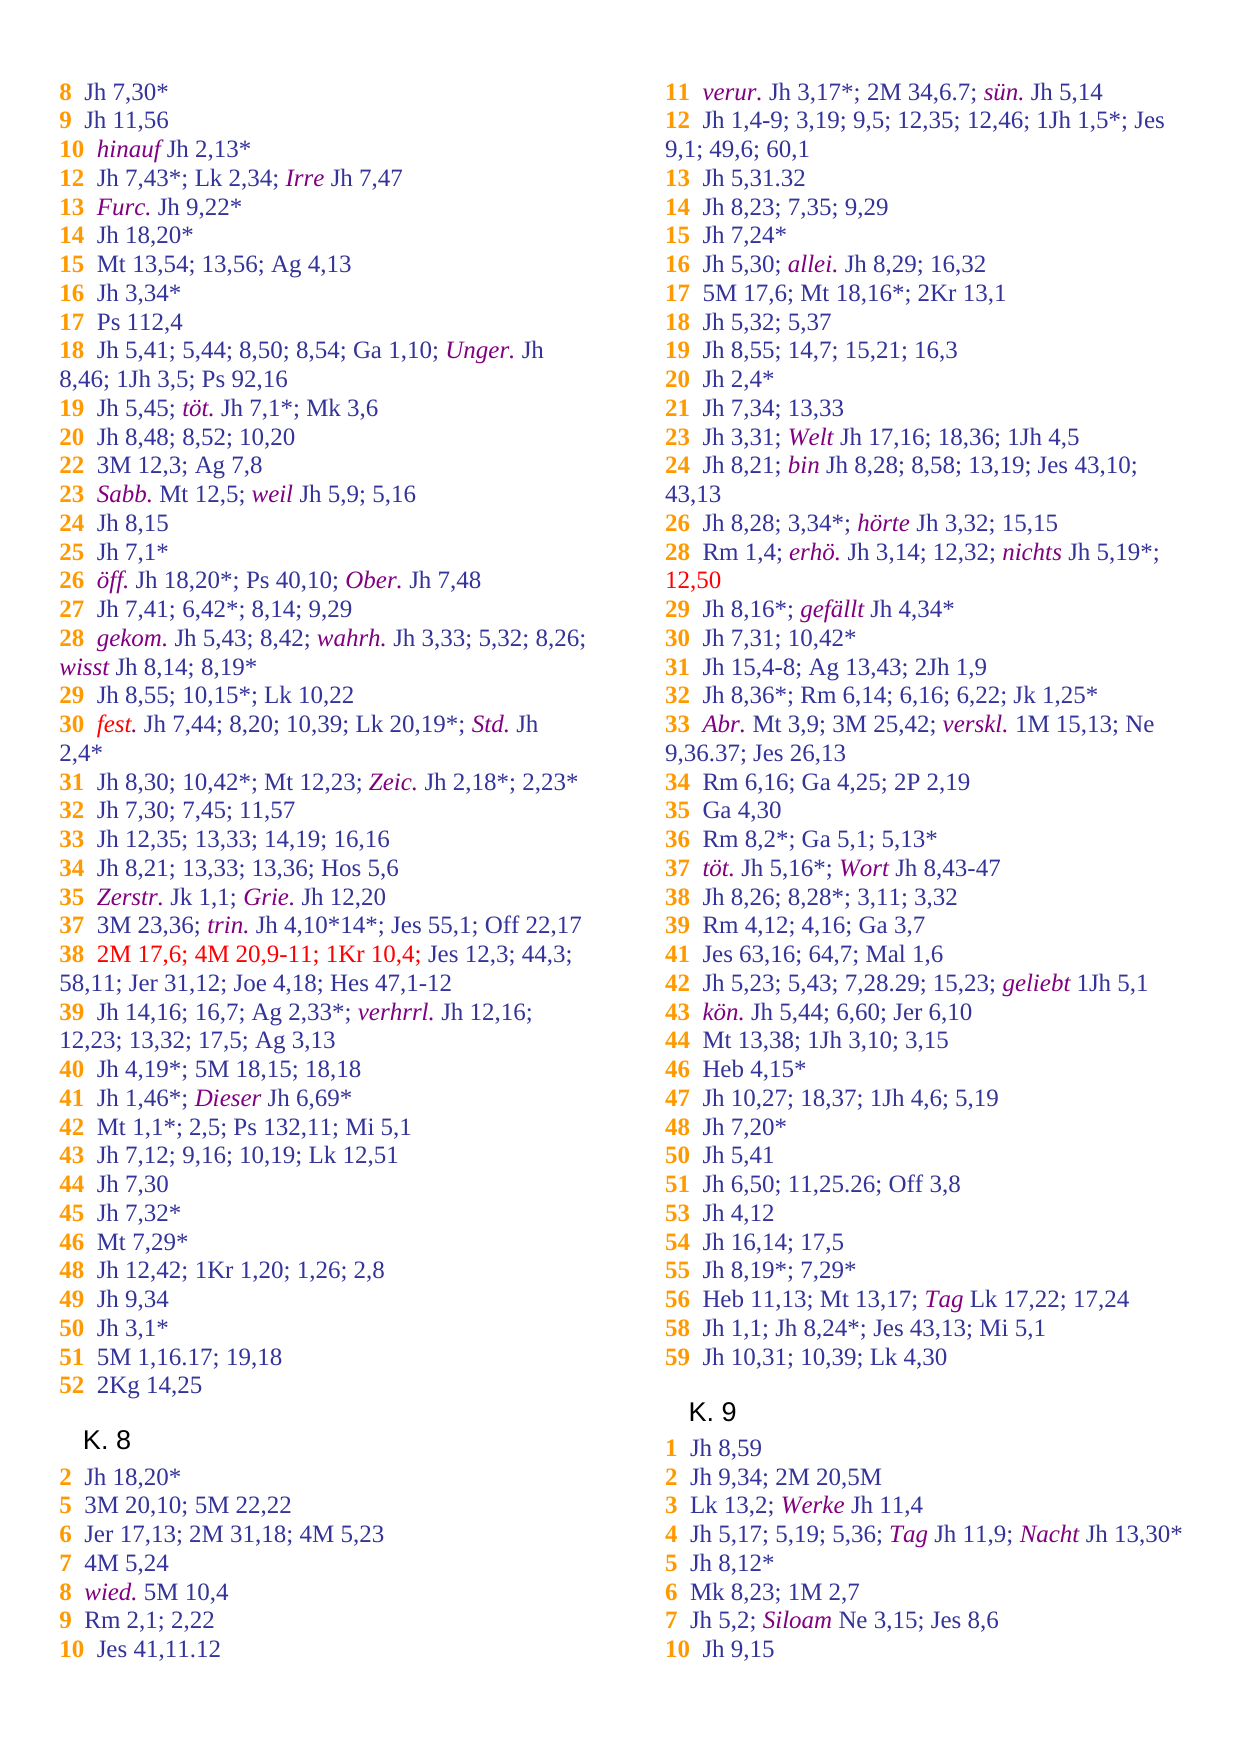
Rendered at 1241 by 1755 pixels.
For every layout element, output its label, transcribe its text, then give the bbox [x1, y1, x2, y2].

text 35 Ga 4,30 [665, 796, 1193, 824]
text 10 hinauf Jh 2,13* [59, 134, 587, 163]
text 54 Jh 16,14; 17,5 [665, 1227, 1193, 1256]
text 44 Mt 13,38; 1Jh 3,10; 3,15 [665, 1026, 1193, 1054]
text 6 Jer 17,13; 2M 31,18; 4M 5,23 [59, 1519, 587, 1548]
text 37 töt. Jh 5,16*; Wort Jh 8,43-47 [665, 853, 1193, 882]
text 47 Jh 10,27; 18,37; 1Jh 4,6; 5,19 [665, 1083, 1193, 1112]
text 53 Jh 4,12 [665, 1198, 1193, 1227]
text 51 5M 1,16.17; 19,18 [59, 1342, 587, 1371]
text 10 Jes 41,11.12 [59, 1634, 587, 1663]
text 17 Ps 112,4 [59, 307, 587, 336]
text 38 Jh 8,26; 8,28*; 3,11; 3,32 [665, 882, 1193, 911]
text 15 Jh 7,24* [665, 221, 1193, 249]
text 8 wied. 5M 10,4 [59, 1577, 587, 1606]
text 11 verur. Jh 3,17*; 2M 34,6.7; sün. Jh 5,14 [665, 77, 1193, 106]
text 12 Jh 1,4-9; 3,19; 9,5; 12,35; 12,46; 1Jh 1,5*; Jes 9,1; 49,6; 60,1 [665, 106, 1193, 163]
text 9 Rm 2,1; 2,22 [59, 1606, 587, 1634]
text 42 Mt 1,1*; 2,5; Ps 132,11; Mi 5,1 [59, 1112, 587, 1141]
subtitle K. 9 [688, 1396, 1193, 1427]
text 41 Jh 1,46*; Dieser Jh 6,69* [59, 1083, 587, 1112]
text 21 Jh 7,34; 13,33 [665, 393, 1193, 422]
text 23 Jh 3,31; Welt Jh 17,16; 18,36; 1Jh 4,5 [665, 422, 1193, 451]
subtitle K. 8 [83, 1424, 587, 1456]
text 36 Rm 8,2*; Ga 5,1; 5,13* [665, 824, 1193, 853]
text 51 Jh 6,50; 11,25.26; Off 3,8 [665, 1169, 1193, 1198]
text 31 Jh 15,4-8; Ag 13,43; 2Jh 1,9 [665, 652, 1193, 681]
text 22 3M 12,3; Ag 7,8 [59, 451, 587, 479]
text 42 Jh 5,23; 5,43; 7,28.29; 15,23; geliebt 1Jh 5,1 [665, 968, 1193, 997]
text 3 Lk 13,2; Werke Jh 11,4 [665, 1491, 1193, 1519]
text 32 Jh 7,30; 7,45; 11,57 [59, 796, 587, 824]
text 24 Jh 8,15 [59, 508, 587, 537]
text 49 Jh 9,34 [59, 1284, 587, 1313]
text 16 Jh 5,30; allei. Jh 8,29; 16,32 [665, 249, 1193, 278]
text 43 kön. Jh 5,44; 6,60; Jer 6,10 [665, 997, 1193, 1026]
text 24 Jh 8,21; bin Jh 8,28; 8,58; 13,19; Jes 43,10; 43,13 [665, 451, 1193, 508]
text 40 Jh 4,19*; 5M 18,15; 18,18 [59, 1054, 587, 1083]
text 26 Jh 8,28; 3,34*; hörte Jh 3,32; 15,15 [665, 508, 1193, 537]
text 20 Jh 2,4* [665, 364, 1193, 393]
text 15 Mt 13,54; 13,56; Ag 4,13 [59, 249, 587, 278]
text 50 Jh 3,1* [59, 1313, 587, 1342]
text 25 Jh 7,1* [59, 537, 587, 566]
text 45 Jh 7,32* [59, 1198, 587, 1227]
text 43 Jh 7,12; 9,16; 10,19; Lk 12,51 [59, 1141, 587, 1169]
text 56 Heb 11,13; Mt 13,17; Tag Lk 17,22; 17,24 [665, 1284, 1193, 1313]
text 13 Jh 5,31.32 [665, 163, 1193, 192]
text 16 Jh 3,34* [59, 278, 587, 307]
text 27 Jh 7,41; 6,42*; 8,14; 9,29 [59, 594, 587, 623]
text 55 Jh 8,19*; 7,29* [665, 1256, 1193, 1284]
text 46 Mt 7,29* [59, 1227, 587, 1256]
text 19 Jh 8,55; 14,7; 15,21; 16,3 [665, 336, 1193, 364]
text 41 Jes 63,16; 64,7; Mal 1,6 [665, 939, 1193, 968]
text 28 gekom. Jh 5,43; 8,42; wahrh. Jh 3,33; 5,32; 8,26; wisst Jh 8,14; 8,19* [59, 623, 587, 681]
text 18 Jh 5,41; 5,44; 8,50; 8,54; Ga 1,10; Unger. Jh 8,46; 1Jh 3,5; Ps 92,16 [59, 336, 587, 393]
text 59 Jh 10,31; 10,39; Lk 4,30 [665, 1342, 1193, 1371]
text 29 Jh 8,16*; gefällt Jh 4,34* [665, 594, 1193, 623]
text 35 Zerstr. Jk 1,1; Grie. Jh 12,20 [59, 882, 587, 911]
text 30 fest. Jh 7,44; 8,20; 10,39; Lk 20,19*; Std. Jh 2,4* [59, 709, 587, 767]
text 58 Jh 1,1; Jh 8,24*; Jes 43,13; Mi 5,1 [665, 1313, 1193, 1342]
text 5 Jh 8,12* [665, 1548, 1193, 1577]
text 8 Jh 7,30* [59, 77, 587, 106]
text 4 Jh 5,17; 5,19; 5,36; Tag Jh 11,9; Nacht Jh 13,30* [665, 1519, 1193, 1548]
text 17 5M 17,6; Mt 18,16*; 2Kr 13,1 [665, 278, 1193, 307]
text 26 öff. Jh 18,20*; Ps 40,10; Ober. Jh 7,48 [59, 566, 587, 594]
text 10 Jh 9,15 [665, 1634, 1193, 1663]
text 2 Jh 9,34; 2M 20,5M [665, 1462, 1193, 1491]
text 6 Mk 8,23; 1M 2,7 [665, 1577, 1193, 1606]
text 31 Jh 8,30; 10,42*; Mt 12,23; Zeic. Jh 2,18*; 2,23* [59, 767, 587, 796]
text 48 Jh 7,20* [665, 1112, 1193, 1141]
text 29 Jh 8,55; 10,15*; Lk 10,22 [59, 681, 587, 709]
text 38 2M 17,6; 4M 20,9-11; 1Kr 10,4; Jes 12,3; 44,3; 58,11; Jer 31,12; Joe 4,18; Hes 47,1-12 [59, 939, 587, 997]
text 1 Jh 8,59 [665, 1433, 1193, 1462]
text 52 2Kg 14,25 [59, 1371, 587, 1399]
text 39 Jh 14,16; 16,7; Ag 2,33*; verhrrl. Jh 12,16; 12,23; 13,32; 17,5; Ag 3,13 [59, 997, 587, 1054]
text 46 Heb 4,15* [665, 1054, 1193, 1083]
text 33 Abr. Mt 3,9; 3M 25,42; verskl. 1M 15,13; Ne 9,36.37; Jes 26,13 [665, 709, 1193, 767]
text 37 3M 23,36; trin. Jh 4,10*14*; Jes 55,1; Off 22,17 [59, 911, 587, 939]
text 44 Jh 7,30 [59, 1169, 587, 1198]
text 34 Jh 8,21; 13,33; 13,36; Hos 5,6 [59, 853, 587, 882]
text 20 Jh 8,48; 8,52; 10,20 [59, 422, 587, 451]
text 30 Jh 7,31; 10,42* [665, 623, 1193, 652]
text 18 Jh 5,32; 5,37 [665, 307, 1193, 336]
text 14 Jh 8,23; 7,35; 9,29 [665, 192, 1193, 221]
text 14 Jh 18,20* [59, 221, 587, 249]
text 33 Jh 12,35; 13,33; 14,19; 16,16 [59, 824, 587, 853]
text 34 Rm 6,16; Ga 4,25; 2P 2,19 [665, 767, 1193, 796]
text 50 Jh 5,41 [665, 1141, 1193, 1169]
text 39 Rm 4,12; 4,16; Ga 3,7 [665, 911, 1193, 939]
text 7 Jh 5,2; Siloam Ne 3,15; Jes 8,6 [665, 1606, 1193, 1634]
text 9 Jh 11,56 [59, 106, 587, 134]
text 19 Jh 5,45; töt. Jh 7,1*; Mk 3,6 [59, 393, 587, 422]
text 2 Jh 18,20* [59, 1462, 587, 1491]
text 48 Jh 12,42; 1Kr 1,20; 1,26; 2,8 [59, 1256, 587, 1284]
text 13 Furc. Jh 9,22* [59, 192, 587, 221]
text 23 Sabb. Mt 12,5; weil Jh 5,9; 5,16 [59, 479, 587, 508]
text 28 Rm 1,4; erhö. Jh 3,14; 12,32; nichts Jh 5,19*; 12,50 [665, 537, 1193, 594]
text 32 Jh 8,36*; Rm 6,14; 6,16; 6,22; Jk 1,25* [665, 681, 1193, 709]
text 7 4M 5,24 [59, 1548, 587, 1577]
text 5 3M 20,10; 5M 22,22 [59, 1491, 587, 1519]
text 12 Jh 7,43*; Lk 2,34; Irre Jh 7,47 [59, 163, 587, 192]
